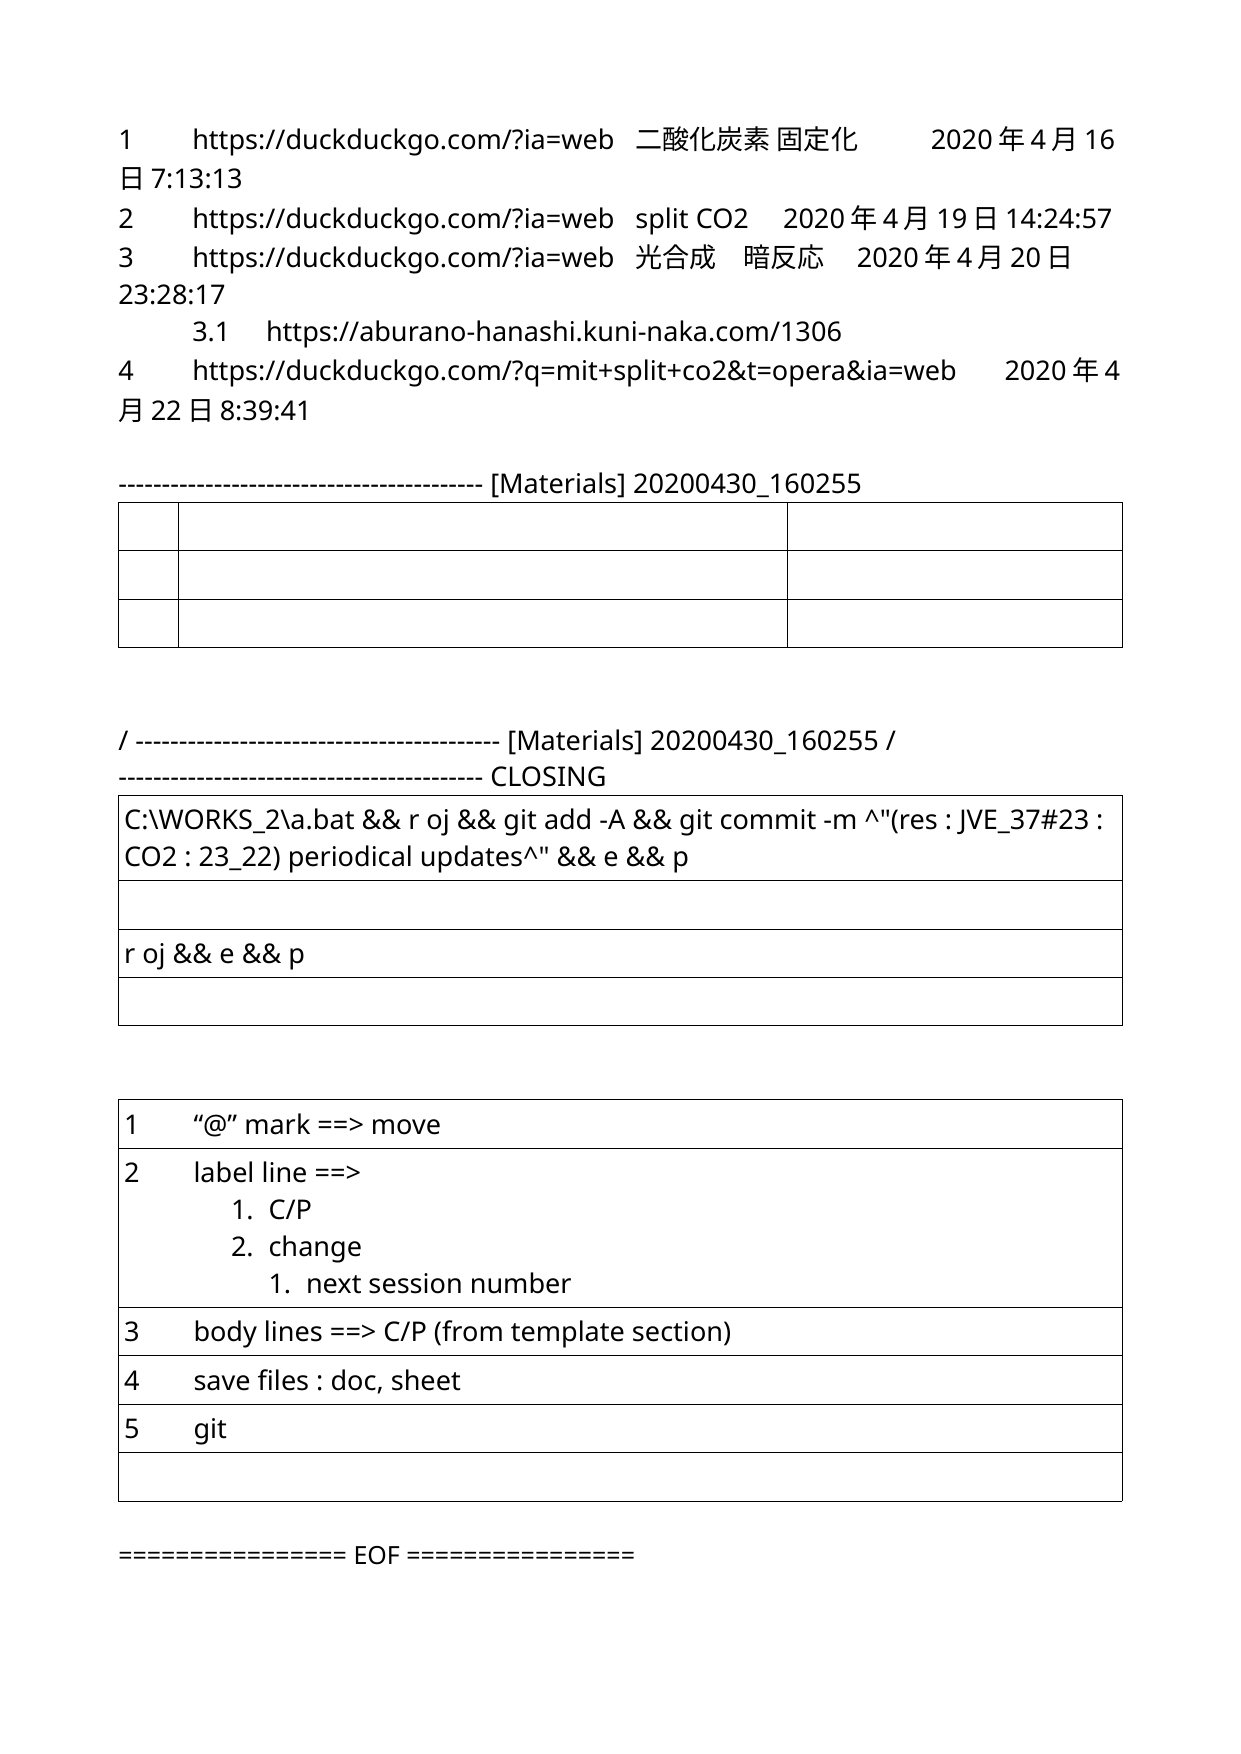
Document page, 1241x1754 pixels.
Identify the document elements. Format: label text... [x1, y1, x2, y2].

table_header [788, 503, 1122, 550]
text ------------------------------------------ CLOSING [118, 758, 1122, 795]
table_cell body lines ==> C/P (from template section) [188, 1308, 1122, 1355]
text 1 https://duckduckgo.com/?ia=web 二酸化炭素 固定化 2020年4月16日7:13:13 [118, 118, 1122, 197]
table_cell [788, 600, 1122, 647]
table_header 1 [119, 1100, 187, 1148]
table_cell git [188, 1405, 1122, 1452]
table_cell 4 [119, 1356, 187, 1404]
table_cell [179, 551, 787, 599]
table_cell r oj && e && p [119, 930, 1122, 977]
table_header [179, 503, 787, 550]
table_header C:\WORKS_2\a.bat && r oj && git add -A && git commit -m ^"(res : JVE_37#23 : CO2 : 23_22) periodical updates^" && e && p [119, 796, 1122, 880]
table_cell label line ==> C/P change next session number [188, 1149, 1122, 1307]
table_cell save files : doc, sheet [188, 1356, 1122, 1404]
text ================ EOF ================ [118, 1537, 1122, 1572]
table_cell [179, 600, 787, 647]
text 3 https://duckduckgo.com/?ia=web 光合成 暗反応 2020年4月20日23:28:17 [118, 236, 1122, 312]
text ------------------------------------------ [Materials] 20200430_160255 [118, 465, 1122, 502]
table_header [119, 503, 178, 550]
table_cell 3 [119, 1308, 187, 1355]
table_cell [788, 551, 1122, 599]
table_cell 5 [119, 1405, 187, 1452]
text 2 https://duckduckgo.com/?ia=web split CO2 2020年4月19日14:24:57 [118, 197, 1122, 236]
table_header “@” mark ==> move [188, 1100, 1122, 1148]
table_cell 2 [119, 1149, 187, 1307]
table_cell [119, 551, 178, 599]
text 3.1 https://aburano-hanashi.kuni-naka.com/1306 [118, 312, 1122, 349]
table_cell [188, 1453, 1122, 1501]
text 4 https://duckduckgo.com/?q=mit+split+co2&t=opera&ia=web 2020年4月22日8:39:41 [118, 349, 1122, 428]
table_cell [119, 1453, 187, 1501]
text / ------------------------------------------ [Materials] 20200430_160255 / [118, 721, 1122, 758]
table_cell [119, 881, 1122, 928]
table_cell [119, 978, 1122, 1025]
table_cell [119, 600, 178, 647]
